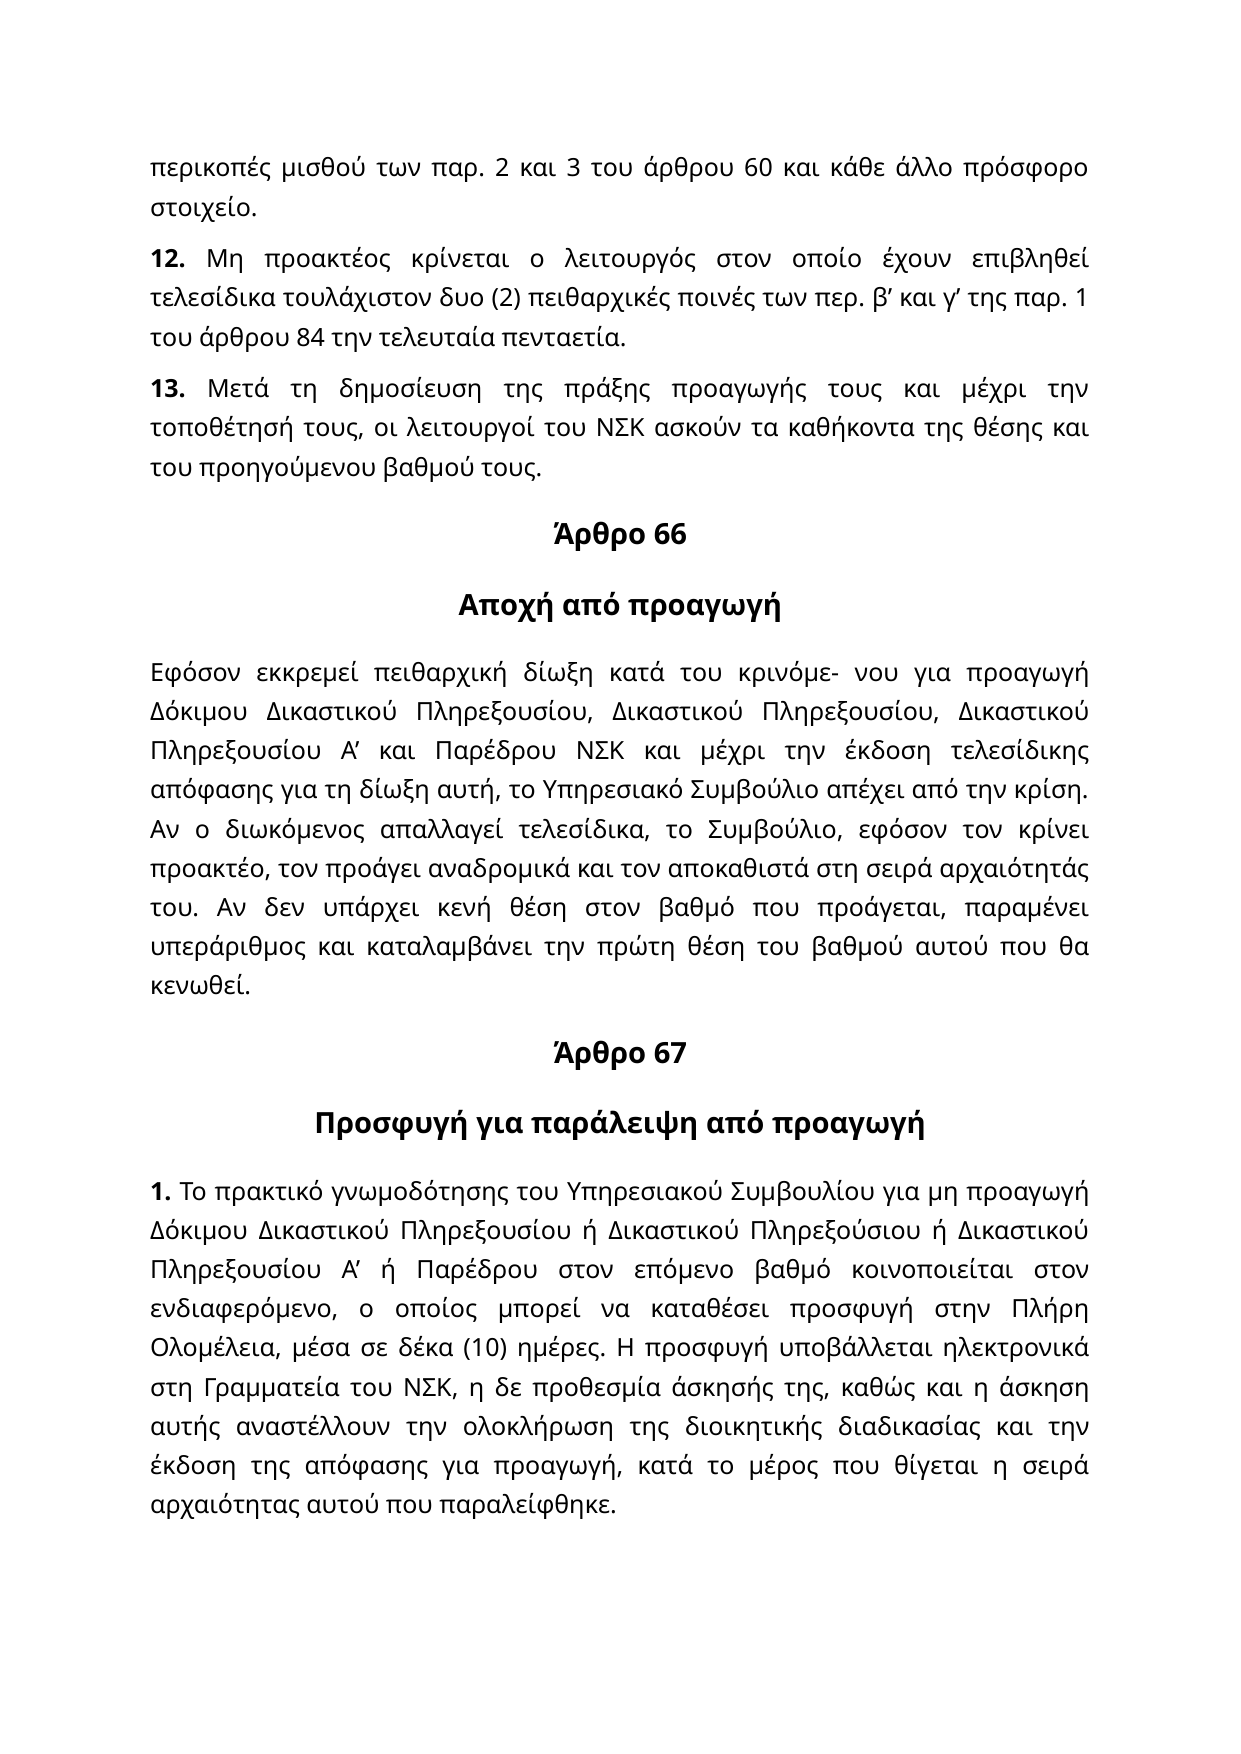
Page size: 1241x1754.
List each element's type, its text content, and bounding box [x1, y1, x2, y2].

subtitle Προσφυγή για παράλειψη από προαγωγή [150, 1103, 1090, 1142]
text περικοπές μισθού των παρ. 2 και 3 του άρθρου 60 και κάθε άλλο πρόσφορο στοιχείο. [150, 150, 1090, 223]
text 12. Μη προακτέος κρίνεται ο λειτουργός στον οποίο έχουν επιβληθεί τελεσίδικα τουλάχιστον δυο (2) πειθαρχικές ποινές των περ. β’ και γ’ της παρ. 1 του άρθρου 84 την τελευταία πενταετία. [150, 241, 1090, 353]
subtitle Άρθρο 67 [150, 1032, 1090, 1072]
text 1. Το πρακτικό γνωμοδότησης του Υπηρεσιακού Συμβουλίου για μη προαγωγή Δόκιμου Δικαστικού Πληρεξουσίου ή Δικαστικού Πληρεξούσιου ή Δικαστικού Πληρεξουσίου Α’ ή Παρέδρου στον επόμενο βαθμό κοινοποιείται στον ενδιαφερόμενο, ο οποίος μπορεί να καταθέσει προσφυγή στην Πλήρη Ολομέλεια, μέσα σε δέκα (10) ημέρες. Η προσφυγή υποβάλλεται ηλεκτρονικά στη Γραμματεία του ΝΣΚ, η δε προθεσμία άσκησής της, καθώς και η άσκηση αυτής αναστέλλουν την ολοκλήρωση της διοικητικής διαδικασίας και την έκδοση της απόφασης για προαγωγή, κατά το μέρος που θίγεται η σειρά αρχαιότητας αυτού που παραλείφθηκε. [150, 1173, 1090, 1521]
text 13. Μετά τη δημοσίευση της πράξης προαγωγής τους και μέχρι την τοποθέτησή τους, οι λειτουργοί του ΝΣΚ ασκούν τα καθήκοντα της θέσης και του προηγούμενου βαθμού τους. [150, 371, 1090, 483]
subtitle Αποχή από προαγωγή [150, 584, 1090, 624]
text Εφόσον εκκρεμεί πειθαρχική δίωξη κατά του κρινόμε- νου για προαγωγή Δόκιμου Δικαστικού Πληρεξουσίου, Δικαστικού Πληρεξουσίου, Δικαστικού Πληρεξουσίου Α’ και Παρέδρου ΝΣΚ και μέχρι την έκδοση τελεσίδικης απόφασης για τη δίωξη αυτή, το Υπηρεσιακό Συμβούλιο απέχει από την κρίση. Αν ο διωκόμενος απαλλαγεί τελεσίδικα, το Συμβούλιο, εφόσον τον κρίνει προακτέο, τον προάγει αναδρομικά και τον αποκαθιστά στη σειρά αρχαιότητάς του. Αν δεν υπάρχει κενή θέση στον βαθμό που προάγεται, παραμένει υπεράριθμος και καταλαμβάνει την πρώτη θέση του βαθμού αυτού που θα κενωθεί. [150, 654, 1090, 1002]
subtitle Άρθρο 66 [150, 513, 1090, 553]
